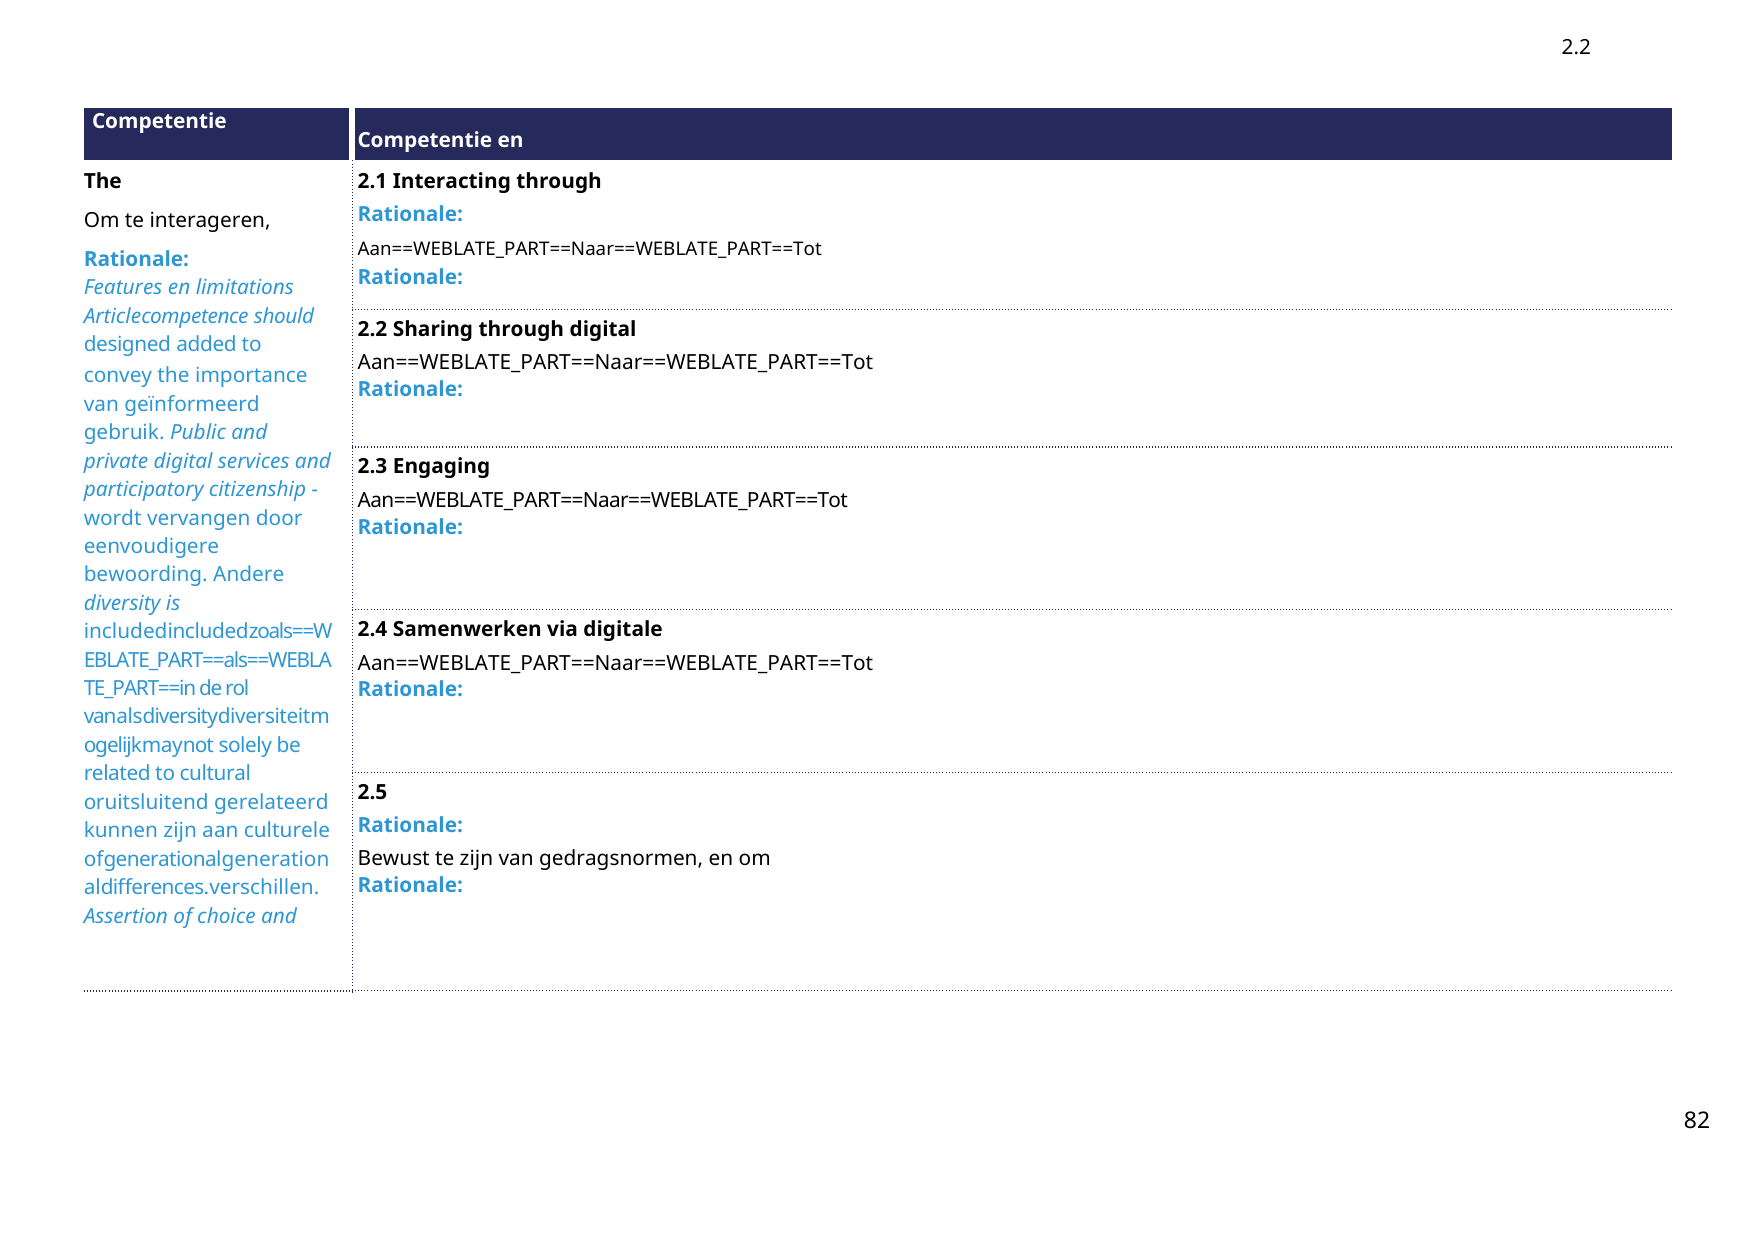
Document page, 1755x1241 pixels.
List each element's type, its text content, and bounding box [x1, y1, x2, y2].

table_cell 2.3 Engaging Aan==WEBLATE_PART==Naar==WEBLATE_PART==Tot Rationale: [352, 446, 1672, 609]
table_cell The Om te interageren, Rationale: Features en limitations Articlecompetence should designed added to convey the importance van geïnformeerd gebruik. Public and private digital services and participatory citizenship - wordt vervangen door eenvoudigere bewoording. Andere diversity is includedincludedzoals==WEBLATE_PART==als==WEBLATE_PART==in de rol vanalsdiversitydiversiteitmogelijkmaynot solely be related to cultural oruitsluitend gerelateerd kunnen zijn aan culturele ofgenerationalgenerationaldifferences.verschillen. Assertion of choice and [84, 160, 352, 990]
table_cell 2.5 Rationale: Bewust te zijn van gedragsnormen, en om Rationale: [352, 772, 1672, 990]
table_cell 2.4 Samenwerken via digitale Aan==WEBLATE_PART==Naar==WEBLATE_PART==Tot Rationale: [352, 609, 1672, 772]
table_cell 2.2 Sharing through digital Aan==WEBLATE_PART==Naar==WEBLATE_PART==Tot Rationale: [352, 309, 1672, 446]
table_cell 2.1 Interacting through Rationale: Aan==WEBLATE_PART==Naar==WEBLATE_PART==Tot Rationale: [352, 160, 1672, 309]
table_header Competentie [84, 108, 349, 160]
table_header Competentie en [355, 108, 1672, 160]
